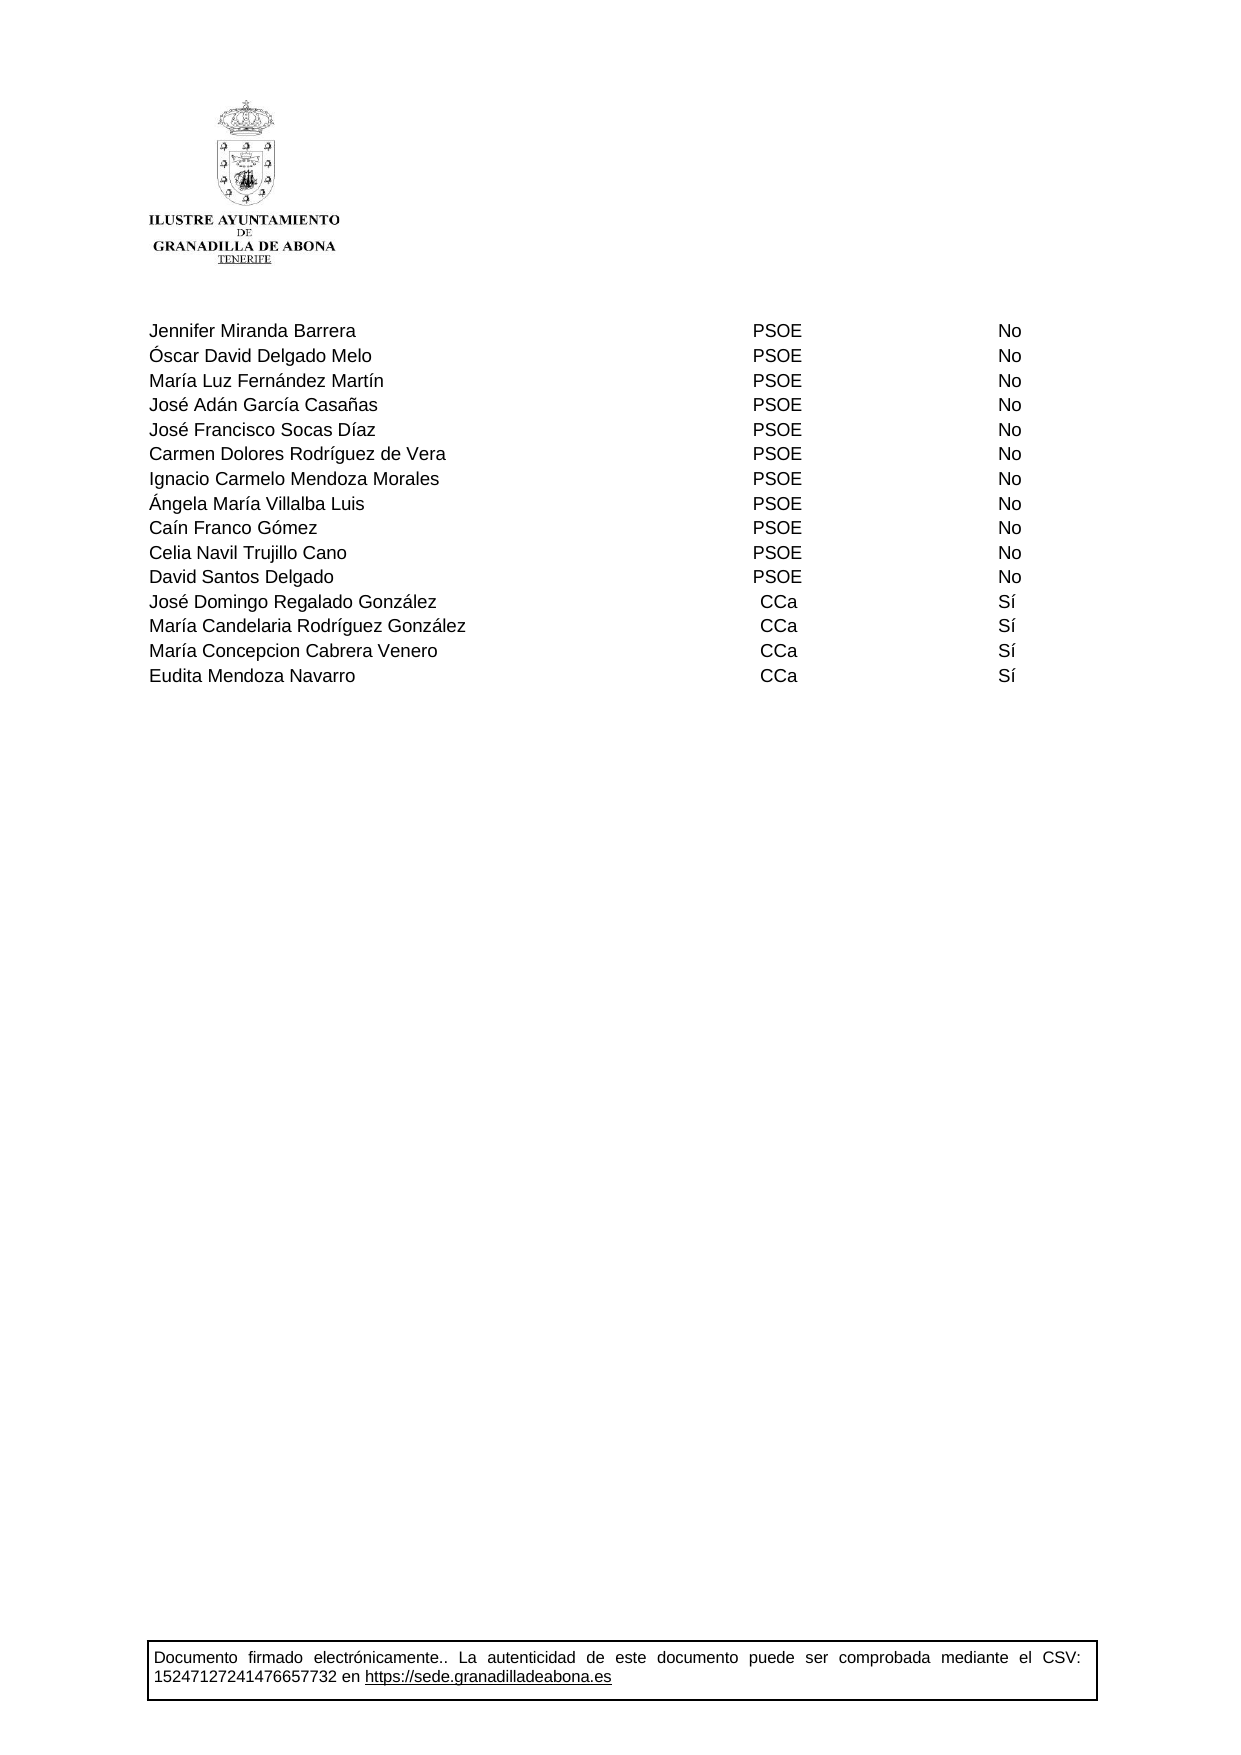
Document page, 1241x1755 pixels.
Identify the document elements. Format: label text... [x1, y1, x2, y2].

table_cell Jennifer Miranda Barrera Óscar David Delgado Melo María Luz Fernández Martín José Adán García Casañas José Francisco Socas Díaz Carmen Dolores Rodríguez de Vera Ignacio Carmelo Mendoza Morales Ángela María Villalba Luis Caín Franco Gómez Celia Navil Trujillo Cano David Santos Delgado José Domingo Regalado González María Candelaria Rodríguez González María Concepcion Cabrera Venero Eudita Mendoza Navarro [142, 294, 743, 697]
table_cell No No No No No No No No No No No Sí Sí Sí Sí [901, 294, 1028, 697]
table_cell PSOE PSOE PSOE PSOE PSOE PSOE PSOE PSOE PSOE PSOE PSOE CCa CCa CCa CCa [743, 294, 901, 697]
